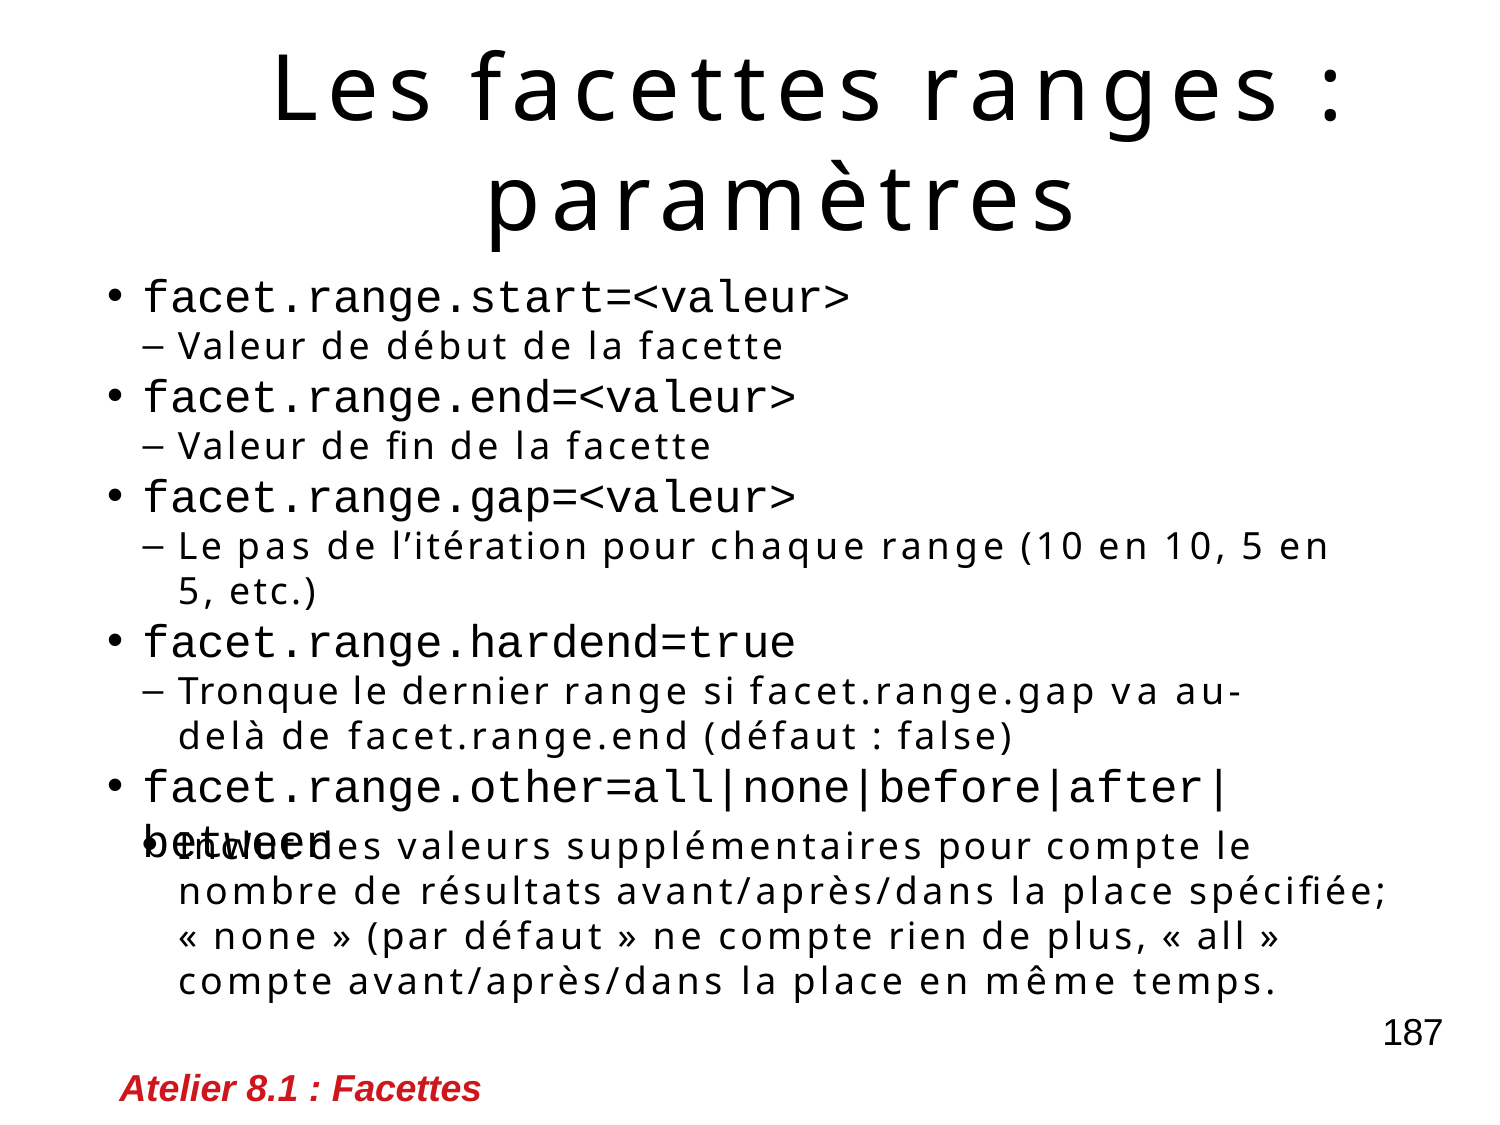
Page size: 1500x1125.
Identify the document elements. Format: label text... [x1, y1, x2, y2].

text_box Atelier 8.1 : Facettes [117, 1065, 486, 1109]
title Les facettes ranges : paramètres [87, 26, 1413, 359]
text_box Inclut des valeurs supplémentaires pour compte le nombre de résultats avant/après/dans la place spécifiée; « none » (par défaut » ne compte rien de plus, « all » compte avant/après/dans la place en même temps. 187 [176, 820, 1445, 1054]
text_box facet.range.start=<valeur> Valeur de début de la facette facet.range.end=<valeur> Valeur de fin de la facette facet.range.gap=<valeur> Le pas de l’itération pour chaque range (10 en 10, 5 en 5, etc.) facet.range.hardend=true Tronque le dernier range si facet.range.gap va au-delà de facet.range.end (défaut : false) facet.range.other=all|none|before|after| between [105, 265, 1366, 868]
text_box ● [140, 829, 159, 852]
